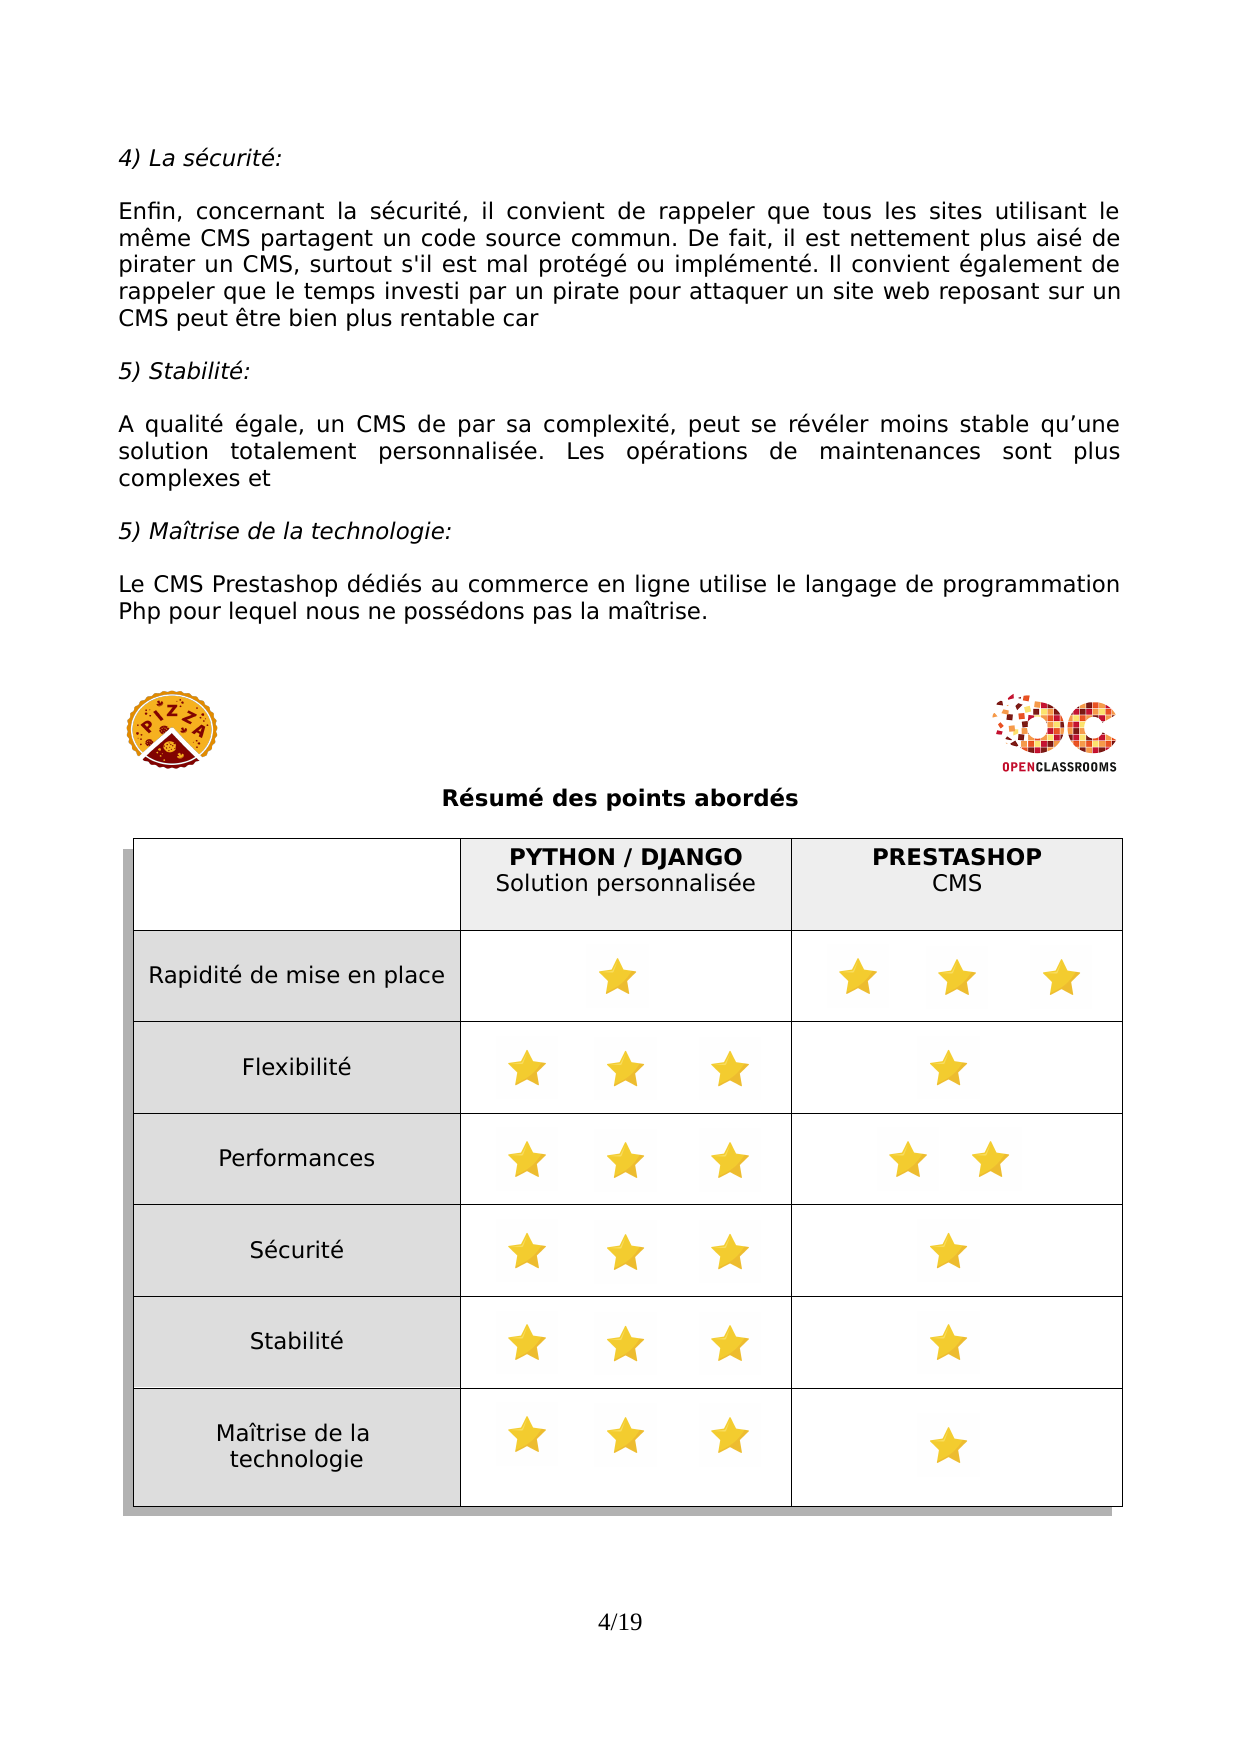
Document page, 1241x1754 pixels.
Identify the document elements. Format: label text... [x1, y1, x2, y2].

picture [594, 1312, 657, 1375]
text Enfin, concernant la sécurité, il convient de rappeler que tous les sites utilisant le même CMS partagent un code source commun. De fait, il est nettement plus aisé de pirater un CMS, surtout s'il est mal protégé ou implémenté. Il convient également de rappeler que le temps investi par un pirate pour attaquer un site web reposant sur un CMS peut être bien plus rentable car [118, 198, 1122, 331]
table_cell [461, 1205, 791, 1296]
picture [495, 1311, 559, 1374]
picture [917, 1311, 980, 1374]
text 4) La sécurité: [118, 145, 1122, 171]
table_cell [792, 1297, 1122, 1387]
picture [594, 1129, 657, 1192]
picture [586, 944, 649, 1008]
picture [917, 1036, 980, 1099]
picture [876, 1127, 940, 1191]
picture [698, 1403, 762, 1467]
table_cell [792, 1114, 1122, 1204]
picture [698, 1037, 762, 1100]
table_cell [461, 931, 791, 1021]
picture [698, 1220, 762, 1283]
picture [1030, 945, 1093, 1009]
text 5) Stabilité: [118, 358, 1122, 385]
picture [917, 1219, 980, 1282]
picture [925, 946, 988, 1009]
picture [594, 1037, 657, 1100]
table_cell Performances [134, 1114, 460, 1204]
table_cell Maîtrise de la technologie [134, 1389, 460, 1506]
picture [495, 1219, 559, 1282]
picture [495, 1402, 559, 1466]
picture [594, 1403, 657, 1467]
table_header PRESTASHOP CMS [792, 839, 1122, 930]
table_cell Sécurité [134, 1205, 460, 1296]
table_cell Flexibilité [134, 1022, 460, 1113]
picture [495, 1036, 559, 1099]
picture [594, 1220, 657, 1284]
text Résumé des points abordés [118, 785, 1122, 811]
picture [117, 682, 227, 777]
table_cell [461, 1389, 791, 1506]
picture [495, 1127, 559, 1191]
table_cell Rapidité de mise en place [134, 931, 460, 1021]
table_cell [792, 1205, 1122, 1296]
table_cell [792, 1022, 1122, 1113]
picture [698, 1128, 762, 1192]
table_header [134, 839, 460, 930]
table_header PYTHON / DJANGO Solution personnalisée [461, 839, 791, 930]
picture [698, 1312, 762, 1375]
table_cell [792, 1389, 1122, 1506]
text Le CMS Prestashop dédiés au commerce en ligne utilise le langage de programmation Php pour lequel nous ne possédons pas la maîtrise. [118, 571, 1122, 625]
text 5) Maîtrise de la technologie: [118, 518, 1122, 545]
picture [959, 1127, 1022, 1191]
text A qualité égale, un CMS de par sa complexité, peut se révéler moins stable qu’une solution totalement personnalisée. Les opérations de maintenances sont plus complexes et [118, 411, 1122, 491]
table_cell [461, 1022, 791, 1113]
picture [987, 685, 1121, 780]
table_cell Stabilité [134, 1297, 460, 1387]
table_cell [461, 1114, 791, 1204]
table_cell [461, 1297, 791, 1387]
picture [826, 944, 890, 1008]
picture [917, 1413, 980, 1477]
table_cell [792, 931, 1122, 1021]
